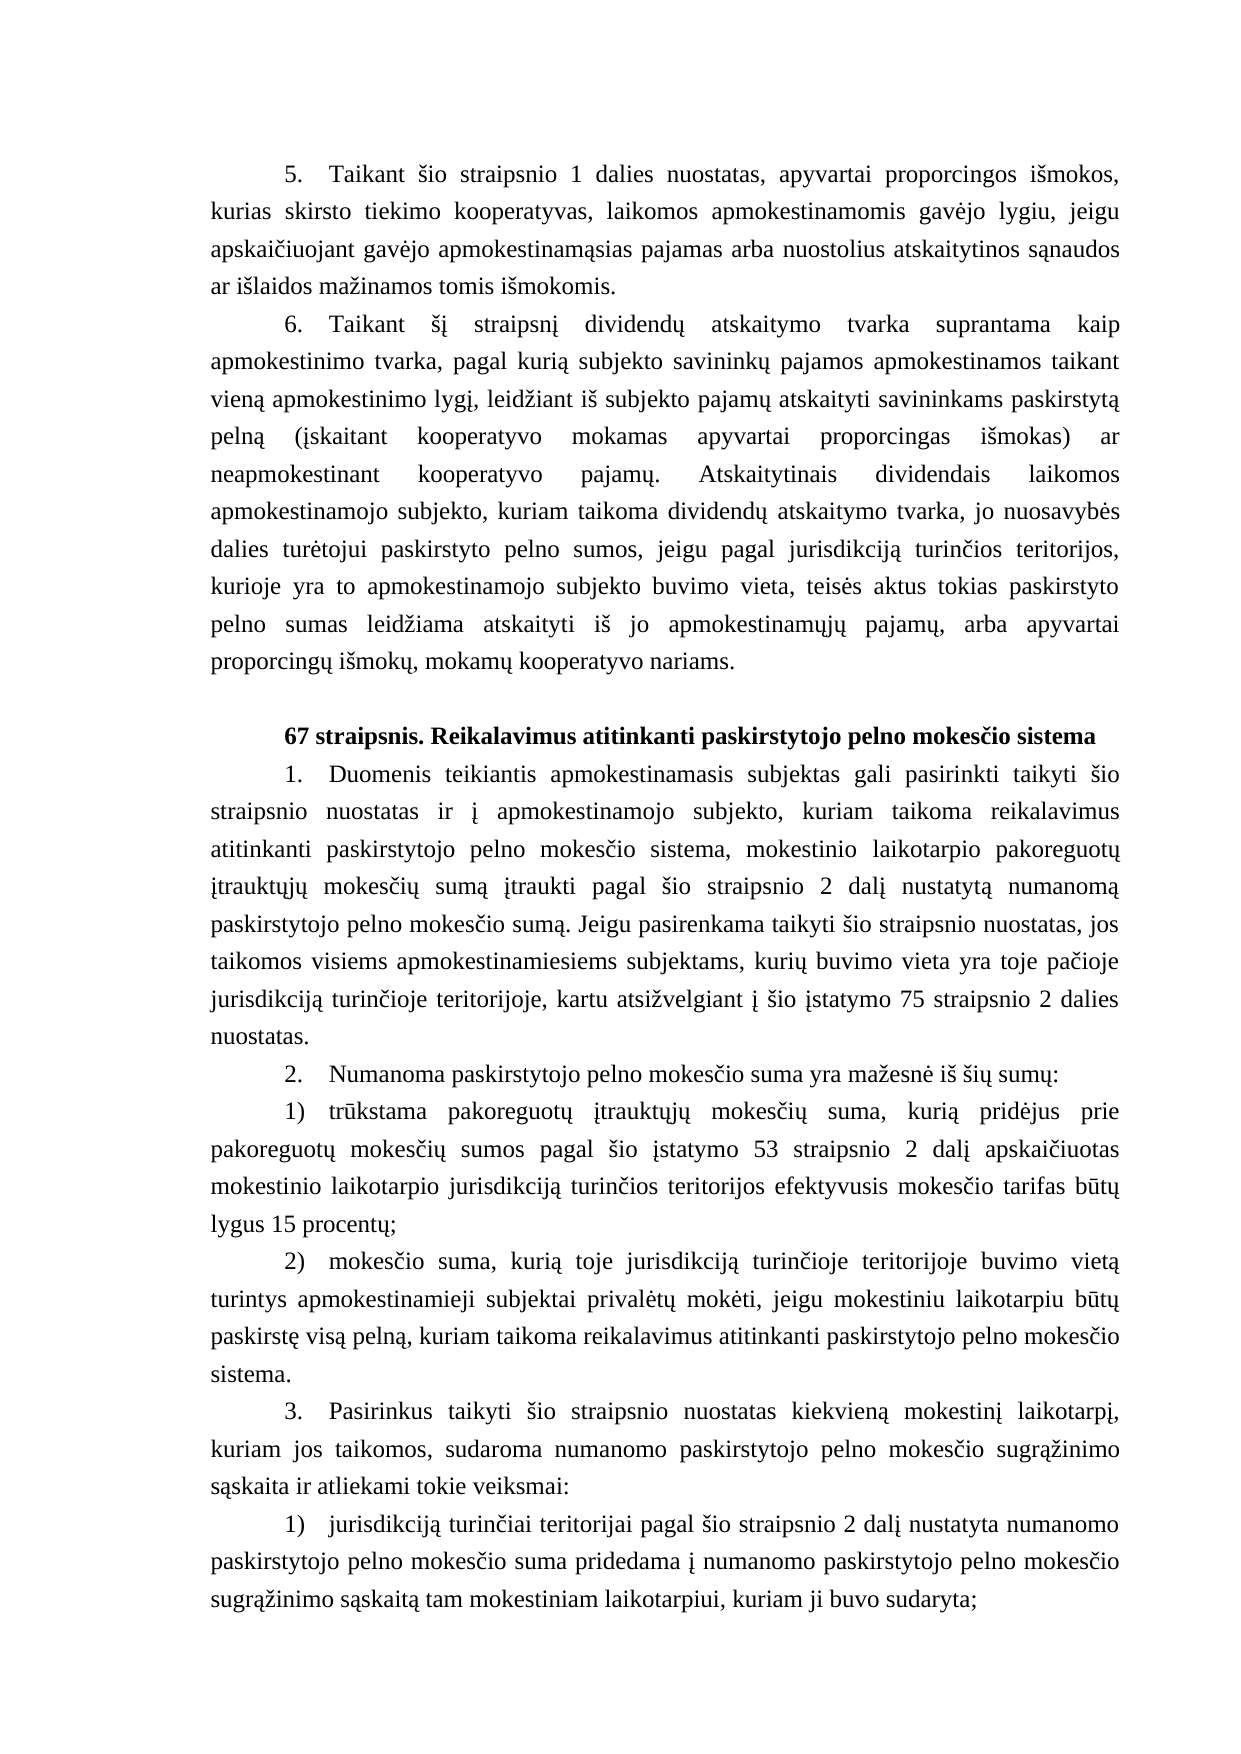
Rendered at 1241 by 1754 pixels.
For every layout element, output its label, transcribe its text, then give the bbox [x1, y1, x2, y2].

text 1) trūkstama pakoreguotų įtrauktųjų mokesčių suma, kurią pridėjus prie pakoreguotų mokesčių sumos pagal šio įstatymo 53 straipsnio 2 dalį apskaičiuotas mokestinio laikotarpio jurisdikciją turinčios teritorijos efektyvusis mokesčio tarifas būtų lygus 15 procentų; [210, 1087, 1120, 1237]
text 67 straipsnis. Reikalavimus atitinkanti paskirstytojo pelno mokesčio sistema [210, 712, 1120, 750]
text 1. Duomenis teikiantis apmokestinamasis subjektas gali pasirinkti taikyti šio straipsnio nuostatas ir į apmokestinamojo subjekto, kuriam taikoma reikalavimus atitinkanti paskirstytojo pelno mokesčio sistema, mokestinio laikotarpio pakoreguotų įtrauktųjų mokesčių sumą įtraukti pagal šio straipsnio 2 dalį nustatytą numanomą paskirstytojo pelno mokesčio sumą. Jeigu pasirenkama taikyti šio straipsnio nuostatas, jos taikomos visiems apmokestinamiesiems subjektams, kurių buvimo vieta yra toje pačioje jurisdikciją turinčioje teritorijoje, kartu atsižvelgiant į šio įstatymo 75 straipsnio 2 dalies nuostatas. [210, 750, 1120, 1050]
text 6. Taikant šį straipsnį dividendų atskaitymo tvarka suprantama kaip apmokestinimo tvarka, pagal kurią subjekto savininkų pajamos apmokestinamos taikant vieną apmokestinimo lygį, leidžiant iš subjekto pajamų atskaityti savininkams paskirstytą pelną (įskaitant kooperatyvo mokamas apyvartai proporcingas išmokas) ar neapmokestinant kooperatyvo pajamų. Atskaitytinais dividendais laikomos apmokestinamojo subjekto, kuriam taikoma dividendų atskaitymo tvarka, jo nuosavybės dalies turėtojui paskirstyto pelno sumos, jeigu pagal jurisdikciją turinčios teritorijos, kurioje yra to apmokestinamojo subjekto buvimo vieta, teisės aktus tokias paskirstyto pelno sumas leidžiama atskaityti iš jo apmokestinamųjų pajamų, arba apyvartai proporcingų išmokų, mokamų kooperatyvo nariams. [210, 300, 1120, 675]
text 2. Numanoma paskirstytojo pelno mokesčio suma yra mažesnė iš šių sumų: [210, 1050, 1120, 1087]
text 3. Pasirinkus taikyti šio straipsnio nuostatas kiekvieną mokestinį laikotarpį, kuriam jos taikomos, sudaroma numanomo paskirstytojo pelno mokesčio sugrąžinimo sąskaita ir atliekami tokie veiksmai: [210, 1387, 1120, 1500]
text 5. Taikant šio straipsnio 1 dalies nuostatas, apyvartai proporcingos išmokos, kurias skirsto tiekimo kooperatyvas, laikomos apmokestinamomis gavėjo lygiu, jeigu apskaičiuojant gavėjo apmokestinamąsias pajamas arba nuostolius atskaitytinos sąnaudos ar išlaidos mažinamos tomis išmokomis. [210, 150, 1120, 300]
text 2) mokesčio suma, kurią toje jurisdikciją turinčioje teritorijoje buvimo vietą turintys apmokestinamieji subjektai privalėtų mokėti, jeigu mokestiniu laikotarpiu būtų paskirstę visą pelną, kuriam taikoma reikalavimus atitinkanti paskirstytojo pelno mokesčio sistema. [210, 1237, 1120, 1387]
text 1) jurisdikciją turinčiai teritorijai pagal šio straipsnio 2 dalį nustatyta numanomo paskirstytojo pelno mokesčio suma pridedama į numanomo paskirstytojo pelno mokesčio sugrąžinimo sąskaitą tam mokestiniam laikotarpiui, kuriam ji buvo sudaryta; [210, 1500, 1120, 1612]
